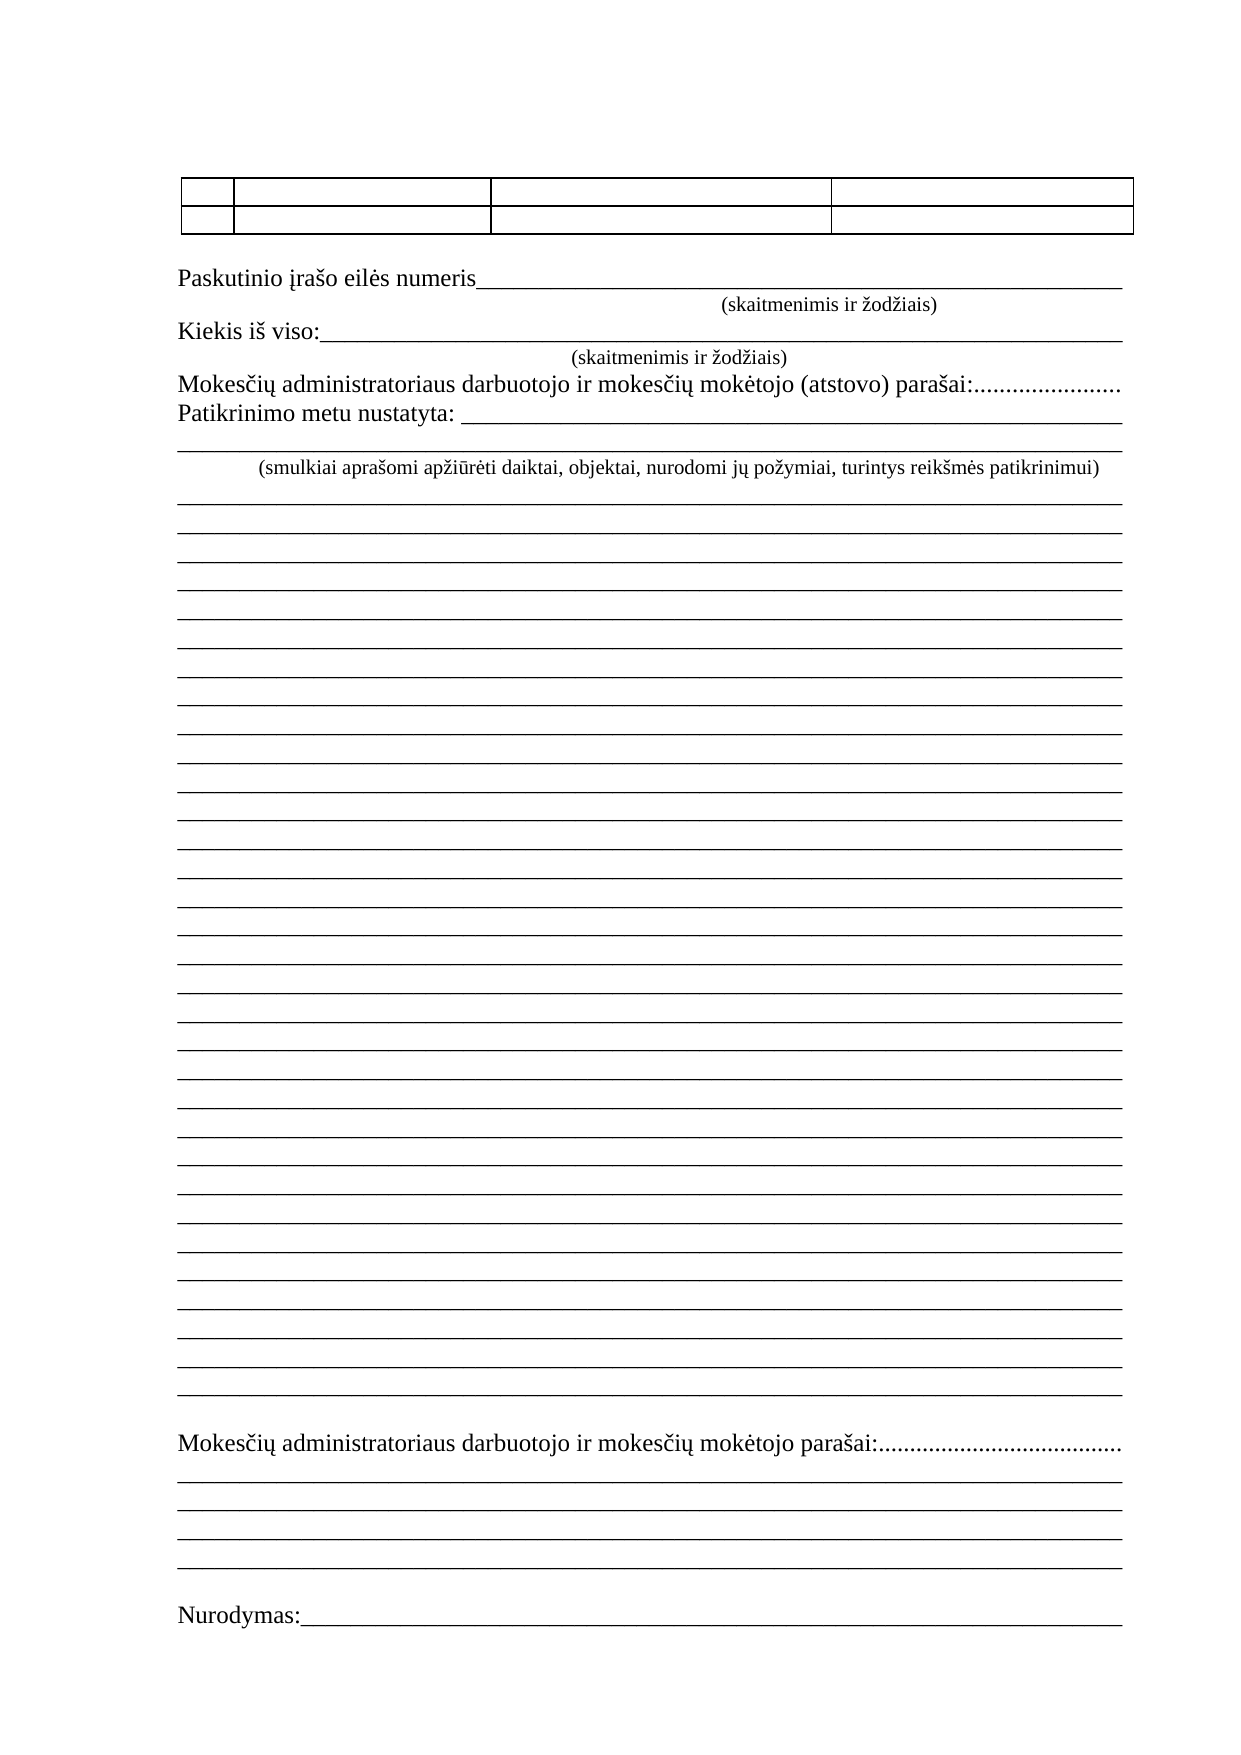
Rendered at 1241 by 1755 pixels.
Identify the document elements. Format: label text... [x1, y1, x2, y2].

text _ [177, 882, 1181, 911]
text _ [177, 1457, 1181, 1486]
text _ [177, 681, 1181, 709]
text _ [177, 738, 1181, 767]
text (skaitmenimis ir žodžiais) [177, 345, 1181, 369]
text Mokesčių administratoriaus darbuotojo ir mokesčių mokėtojo (atstovo) parašai: [177, 369, 1181, 398]
text (skaitmenimis ir žodžiais) [477, 292, 1181, 316]
text Mokesčių administratoriaus darbuotojo ir mokesčių mokėtojo parašai: [177, 1428, 1181, 1457]
text _ [177, 566, 1181, 594]
text _ [177, 1169, 1181, 1198]
text Nurodymas: [177, 1601, 1181, 1629]
text _ [177, 1543, 1181, 1572]
text _ [177, 1083, 1181, 1112]
text _ [177, 652, 1181, 681]
text _ [177, 1256, 1181, 1284]
text _ [177, 796, 1181, 824]
text _ [177, 1112, 1181, 1141]
text Patikrinimo metu nustatyta: [177, 398, 1181, 426]
text _ [177, 911, 1181, 939]
text _ [177, 1284, 1181, 1313]
text _ [177, 537, 1181, 566]
text _ [177, 1227, 1181, 1256]
text _ [177, 997, 1181, 1026]
text _ [177, 479, 1181, 508]
text _ [177, 594, 1181, 623]
text (smulkiai aprašomi apžiūrėti daiktai, objektai, nurodomi jų požymiai, turintys reikšmės patikrinimui) [177, 455, 1181, 479]
table_cell [182, 207, 233, 233]
text _ [177, 709, 1181, 738]
text _ [177, 853, 1181, 882]
text _ [177, 1026, 1181, 1054]
text _ [177, 939, 1181, 968]
text _ [177, 1371, 1181, 1399]
table_cell [182, 179, 233, 205]
text _ [177, 968, 1181, 997]
table_cell [832, 179, 1133, 205]
text _ [177, 1198, 1181, 1227]
text Kiekis iš viso: [177, 316, 1181, 345]
text _ [177, 1514, 1181, 1543]
table_cell [235, 179, 490, 205]
text _ [177, 623, 1181, 652]
text _ [177, 824, 1181, 853]
text _ [177, 1313, 1181, 1342]
table_cell [235, 207, 490, 233]
table_cell [492, 207, 831, 233]
text _ [177, 767, 1181, 796]
text Paskutinio įrašo eilės numeris [177, 263, 1181, 292]
table_cell [832, 207, 1133, 233]
text _ [177, 1486, 1181, 1514]
text _ [177, 1141, 1181, 1169]
text _ [177, 1054, 1181, 1083]
table_cell [492, 179, 831, 205]
text _ [177, 1342, 1181, 1371]
text _ [177, 508, 1181, 537]
text _ [177, 426, 1181, 455]
